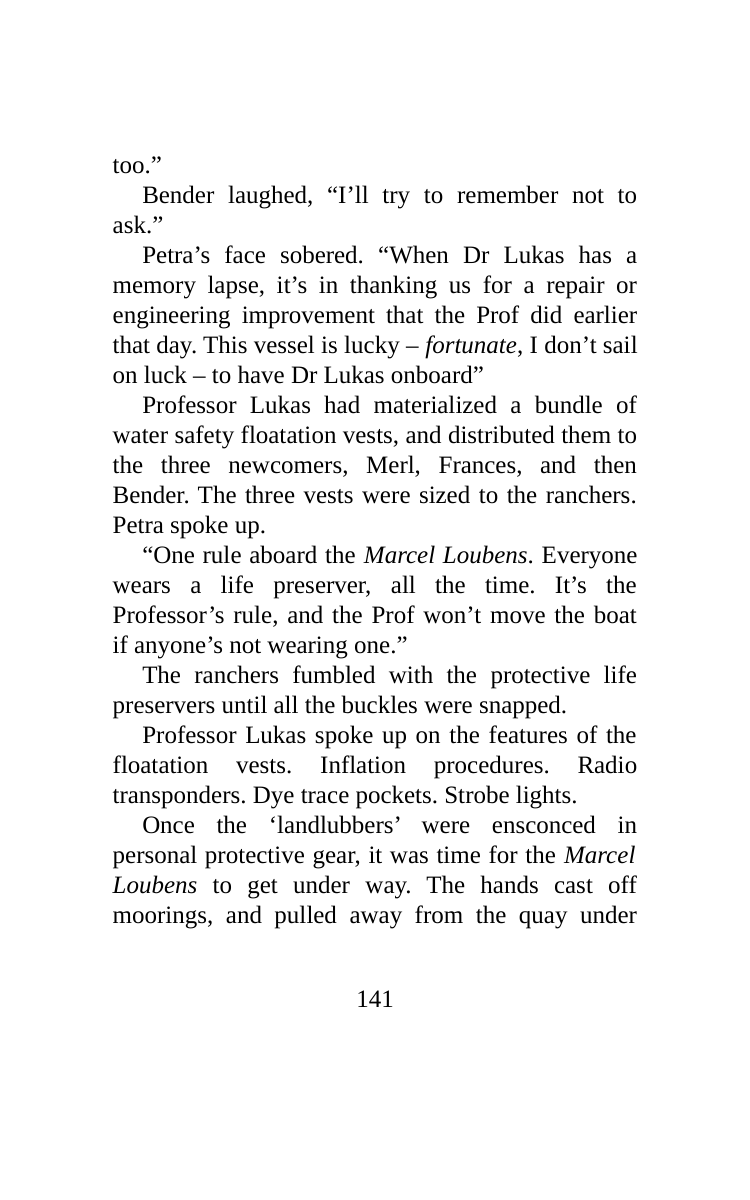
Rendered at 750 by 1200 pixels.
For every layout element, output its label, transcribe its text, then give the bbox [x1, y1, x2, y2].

text too.” [112, 150, 637, 180]
text “One rule aboard the Marcel Loubens. Everyone wears a life preserver, all the time. It’s the Professor’s rule, and the Prof won’t move the boat if anyone’s not wearing one.” [112, 540, 637, 660]
text Once the ‘landlubbers’ were ensconced in personal protective gear, it was time for the Marcel Loubens to get under way. The hands cast off moorings, and pulled away from the quay under [112, 810, 637, 930]
text Petra’s face sobered. “When Dr Lukas has a memory lapse, it’s in thanking us for a repair or engineering improvement that the Prof did earlier that day. This vessel is lucky – fortunate, I don’t sail on luck – to have Dr Lukas onboard” [112, 240, 637, 390]
text The ranchers fumbled with the protective life preservers until all the buckles were snapped. [112, 660, 637, 720]
text Professor Lukas had materialized a bundle of water safety floatation vests, and distributed them to the three newcomers, Merl, Frances, and then Bender. The three vests were sized to the ranchers. Petra spoke up. [112, 390, 637, 540]
text Bender laughed, “I’ll try to remember not to ask.” [112, 180, 637, 240]
text Professor Lukas spoke up on the features of the floatation vests. Inflation procedures. Radio transponders. Dye trace pockets. Strobe lights. [112, 720, 637, 810]
